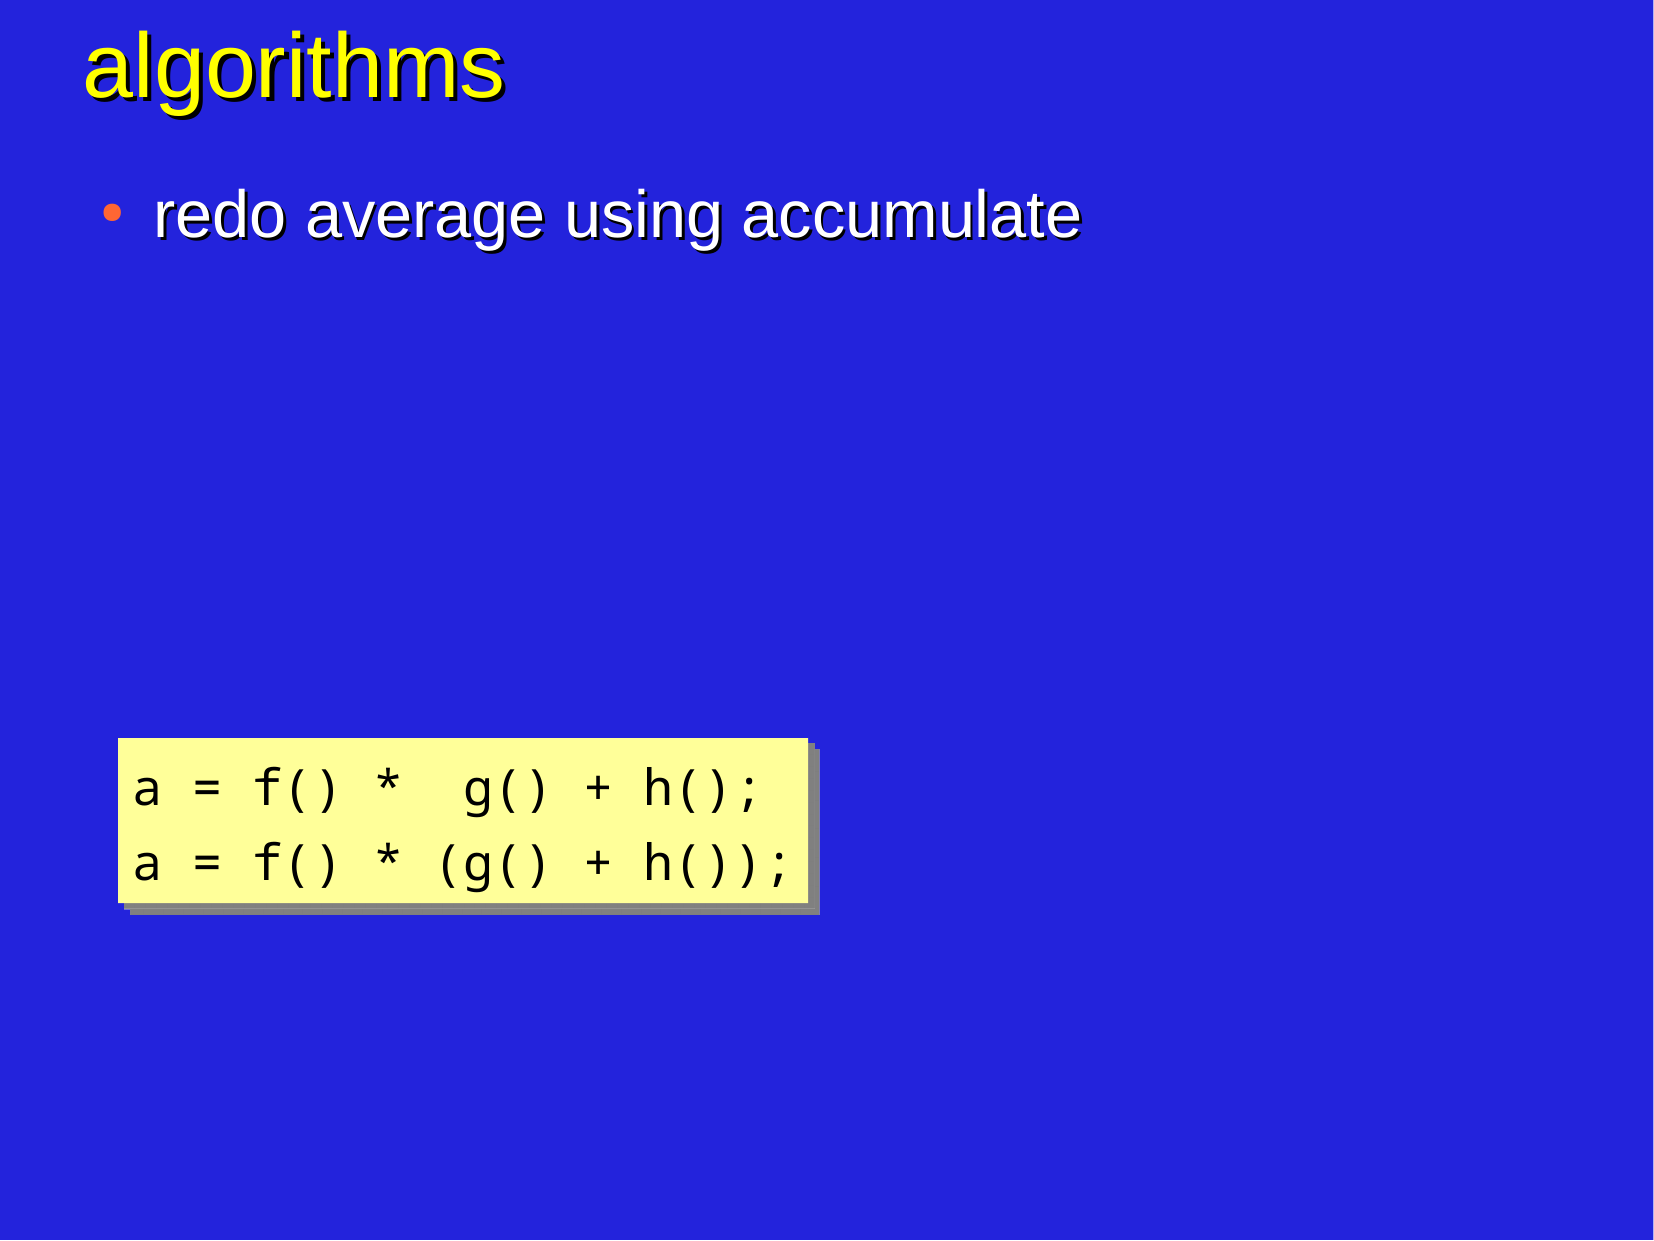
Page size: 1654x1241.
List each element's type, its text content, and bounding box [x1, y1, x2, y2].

list redo average using accumulate [82, 177, 1571, 1182]
title algorithms [82, 2, 1571, 130]
text_box a = f() * g() + h(); a = f() * (g() + h()); [118, 738, 809, 904]
